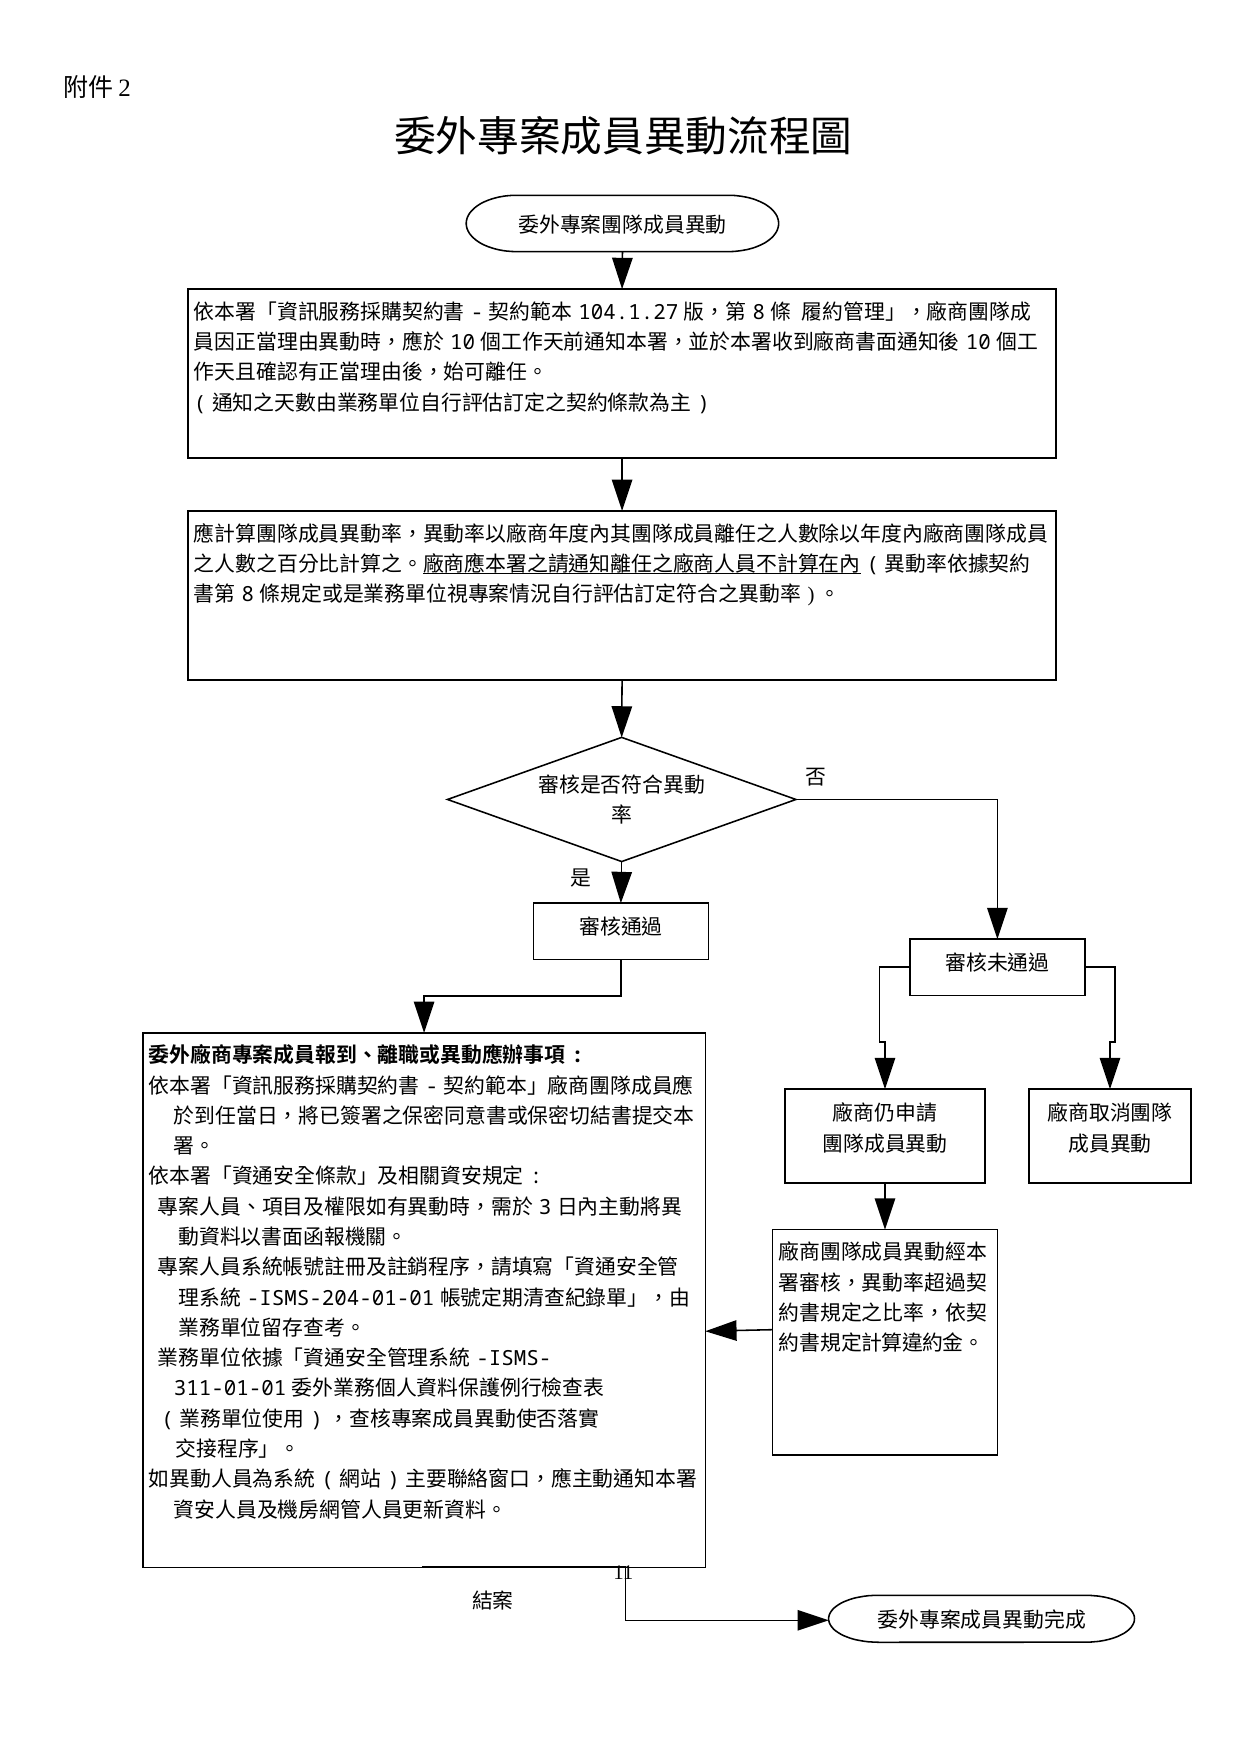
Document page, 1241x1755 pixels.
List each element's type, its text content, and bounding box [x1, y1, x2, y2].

text [48, 60, 173, 117]
text 委外專案成員異動流程圖 [124, 118, 1122, 160]
text 附件2 [63, 68, 158, 104]
